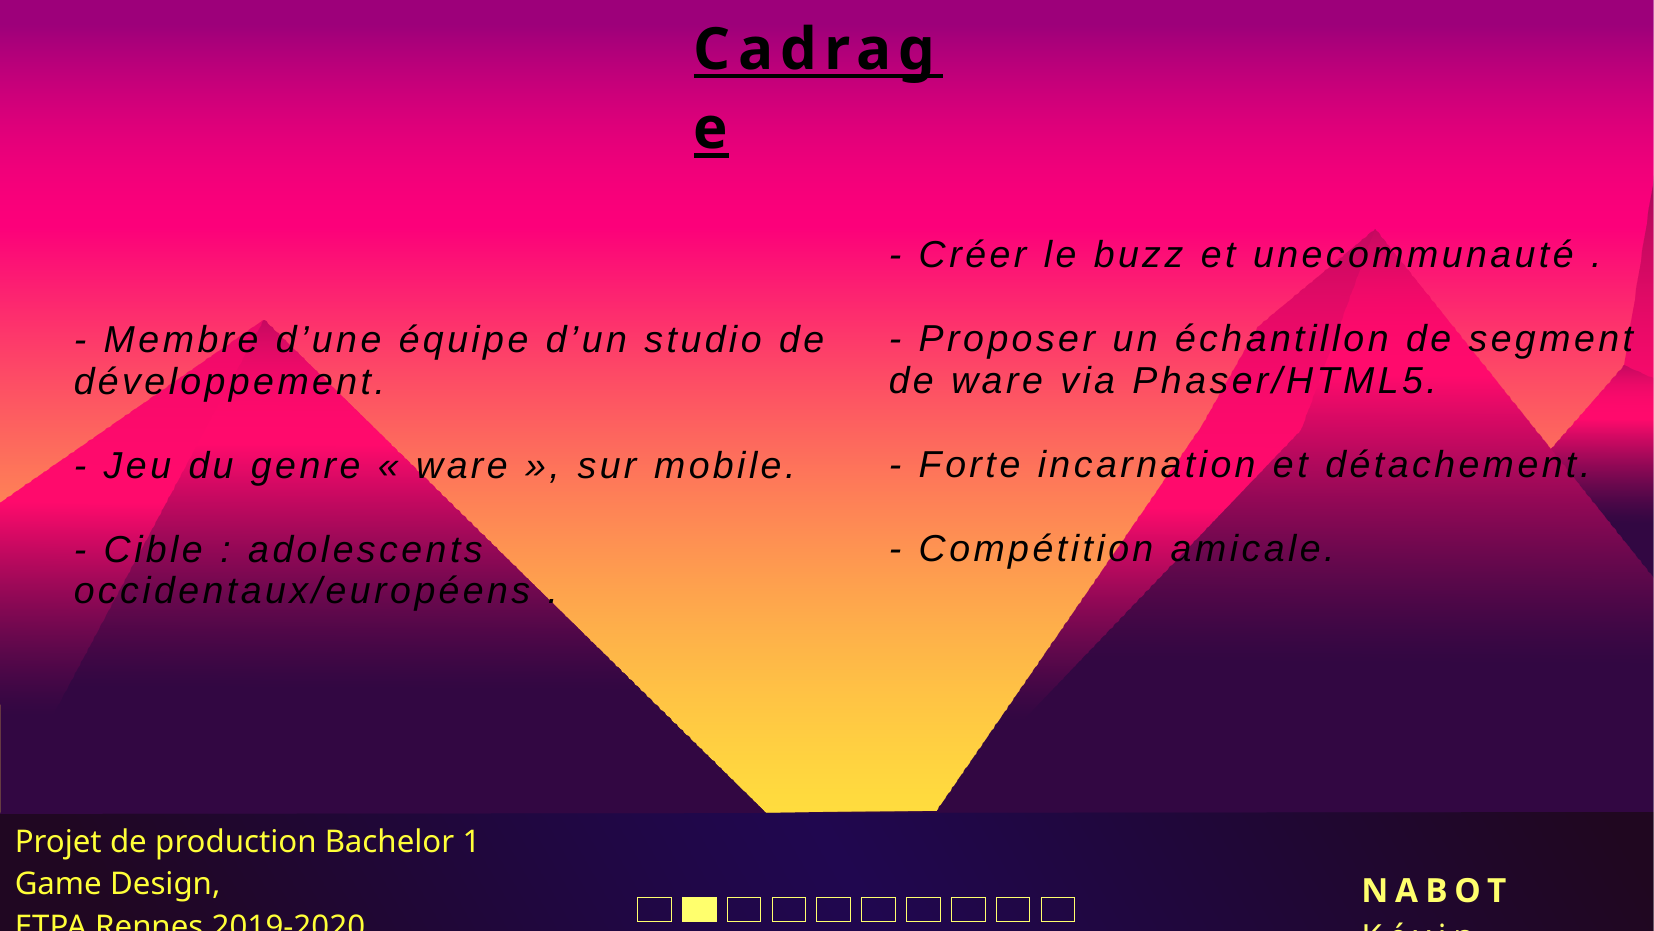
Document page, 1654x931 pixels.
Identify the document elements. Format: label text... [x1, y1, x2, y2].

text_box - Membre d’une équipe d’un studio de développement. - Jeu du genre « ware », sur mobile. - Cible : adolescents occidentaux/européens . [59, 310, 851, 620]
text_box [682, 897, 717, 922]
picture [0, 0, 1654, 931]
text_box - Créer le buzz et unecommunauté . - Proposer un échantillon de segment de ware via Phaser/HTML5. - Forte incarnation et détachement. - Compétition amicale. [874, 226, 1654, 704]
text_box Cadrage [679, 0, 975, 112]
text_box Projet de production Bachelor 1 Game Design, ETPA Rennes 2019-2020 [0, 811, 532, 931]
text_box NABOT Kévin [1346, 859, 1654, 931]
